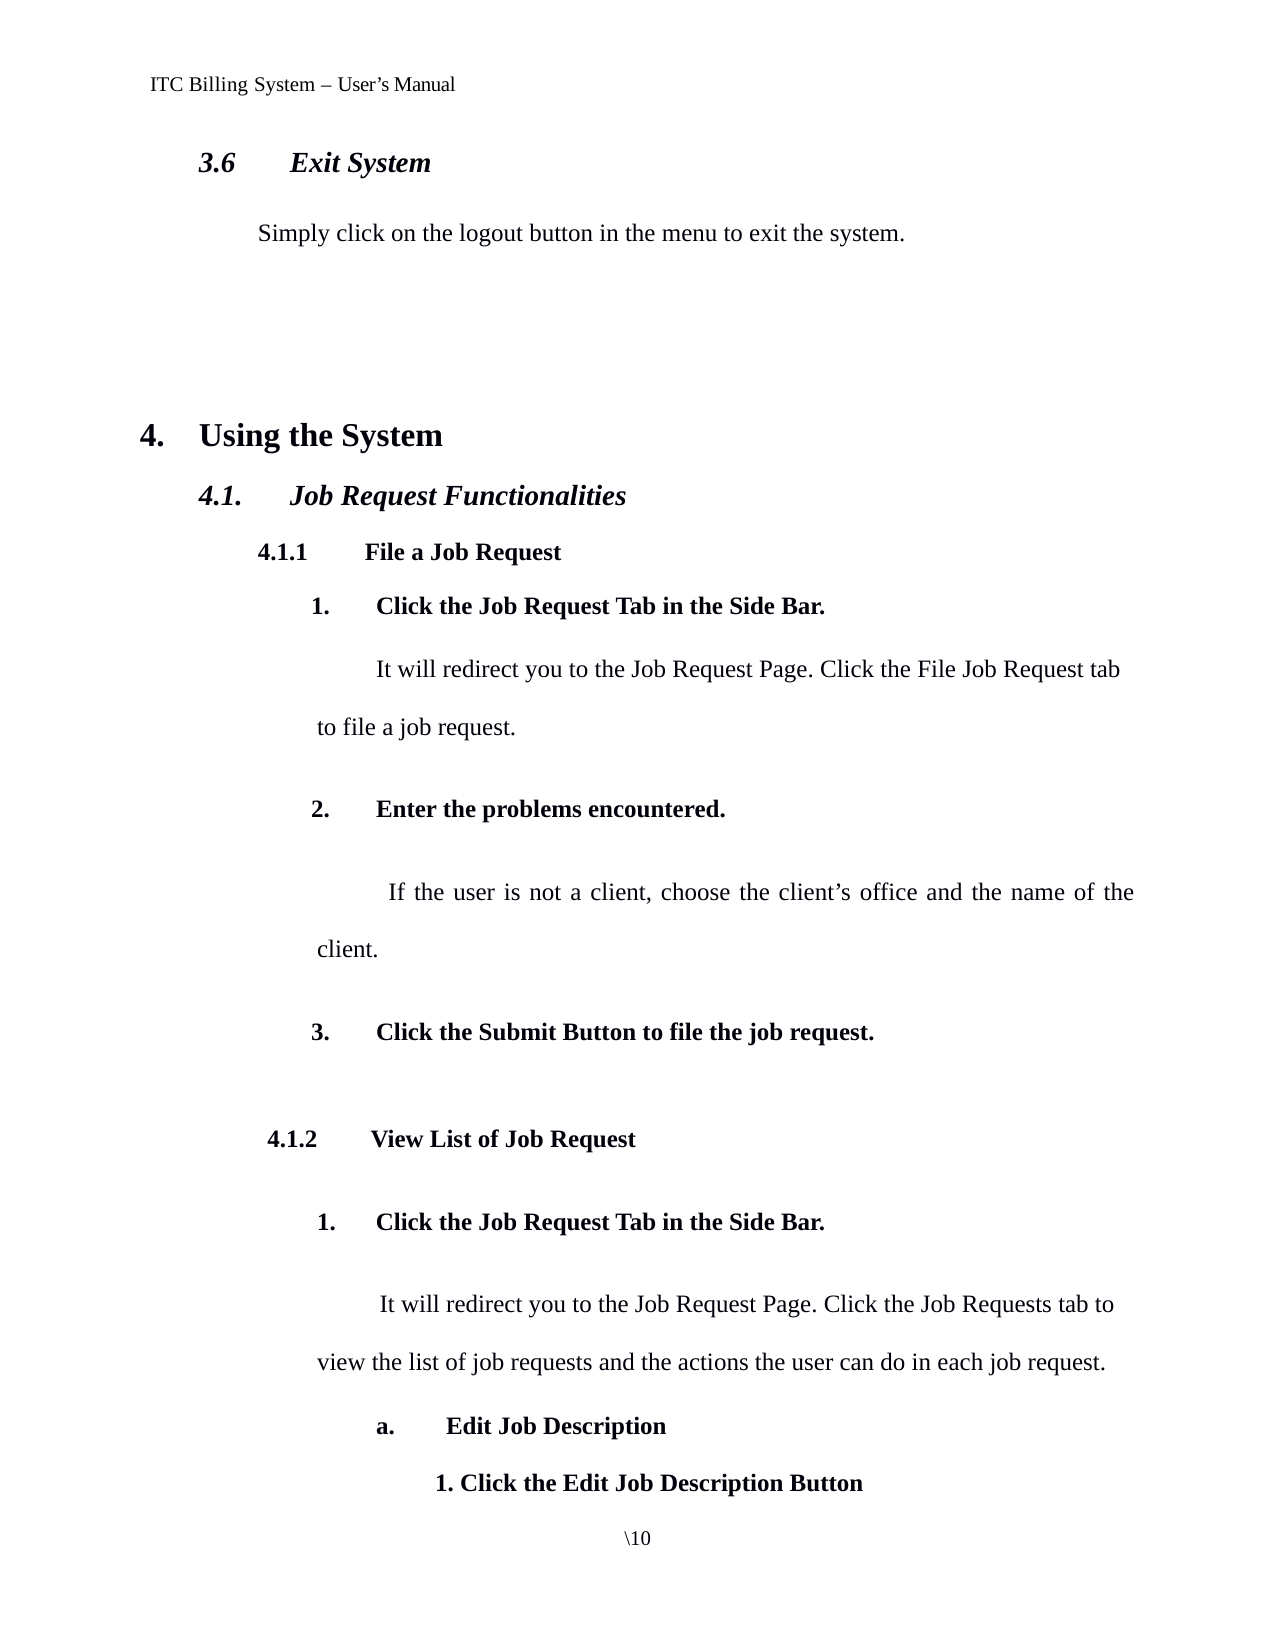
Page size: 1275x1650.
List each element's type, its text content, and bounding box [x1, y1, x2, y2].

text a. Edit Job Description [376, 1411, 1135, 1439]
subtitle 4.1.2 View List of Job Request [214, 1124, 1135, 1153]
subtitle Click the Job Request Tab in the Side Bar. [311, 591, 1135, 619]
subtitle Click the Submit Button to file the job request. [311, 1017, 1135, 1046]
subtitle Enter the problems encountered. [311, 794, 1135, 823]
subtitle 3.6 Exit System [199, 145, 1135, 178]
text It will redirect you to the Job Request Page. Click the File Job Request tab to file a job request. [317, 654, 1135, 741]
text 1. Click the Edit Job Description Button [376, 1468, 1135, 1497]
list It will redirect you to the Job Request Page. Click the Job Requests tab to view the list of job requests and the actions the user can do in each job request. [317, 1289, 1135, 1376]
subtitle Using the System [139, 415, 1135, 453]
text Simply click on the logout button in the menu to exit the system. [204, 218, 1135, 247]
subtitle 1. Click the Job Request Tab in the Side Bar. [317, 1207, 1135, 1236]
subtitle If the user is not a client, choose the client’s office and the name of the client. [317, 877, 1135, 963]
subtitle Job Request Functionalities [199, 478, 1135, 512]
subtitle 4.1.1 File a Job Request [199, 537, 1135, 566]
